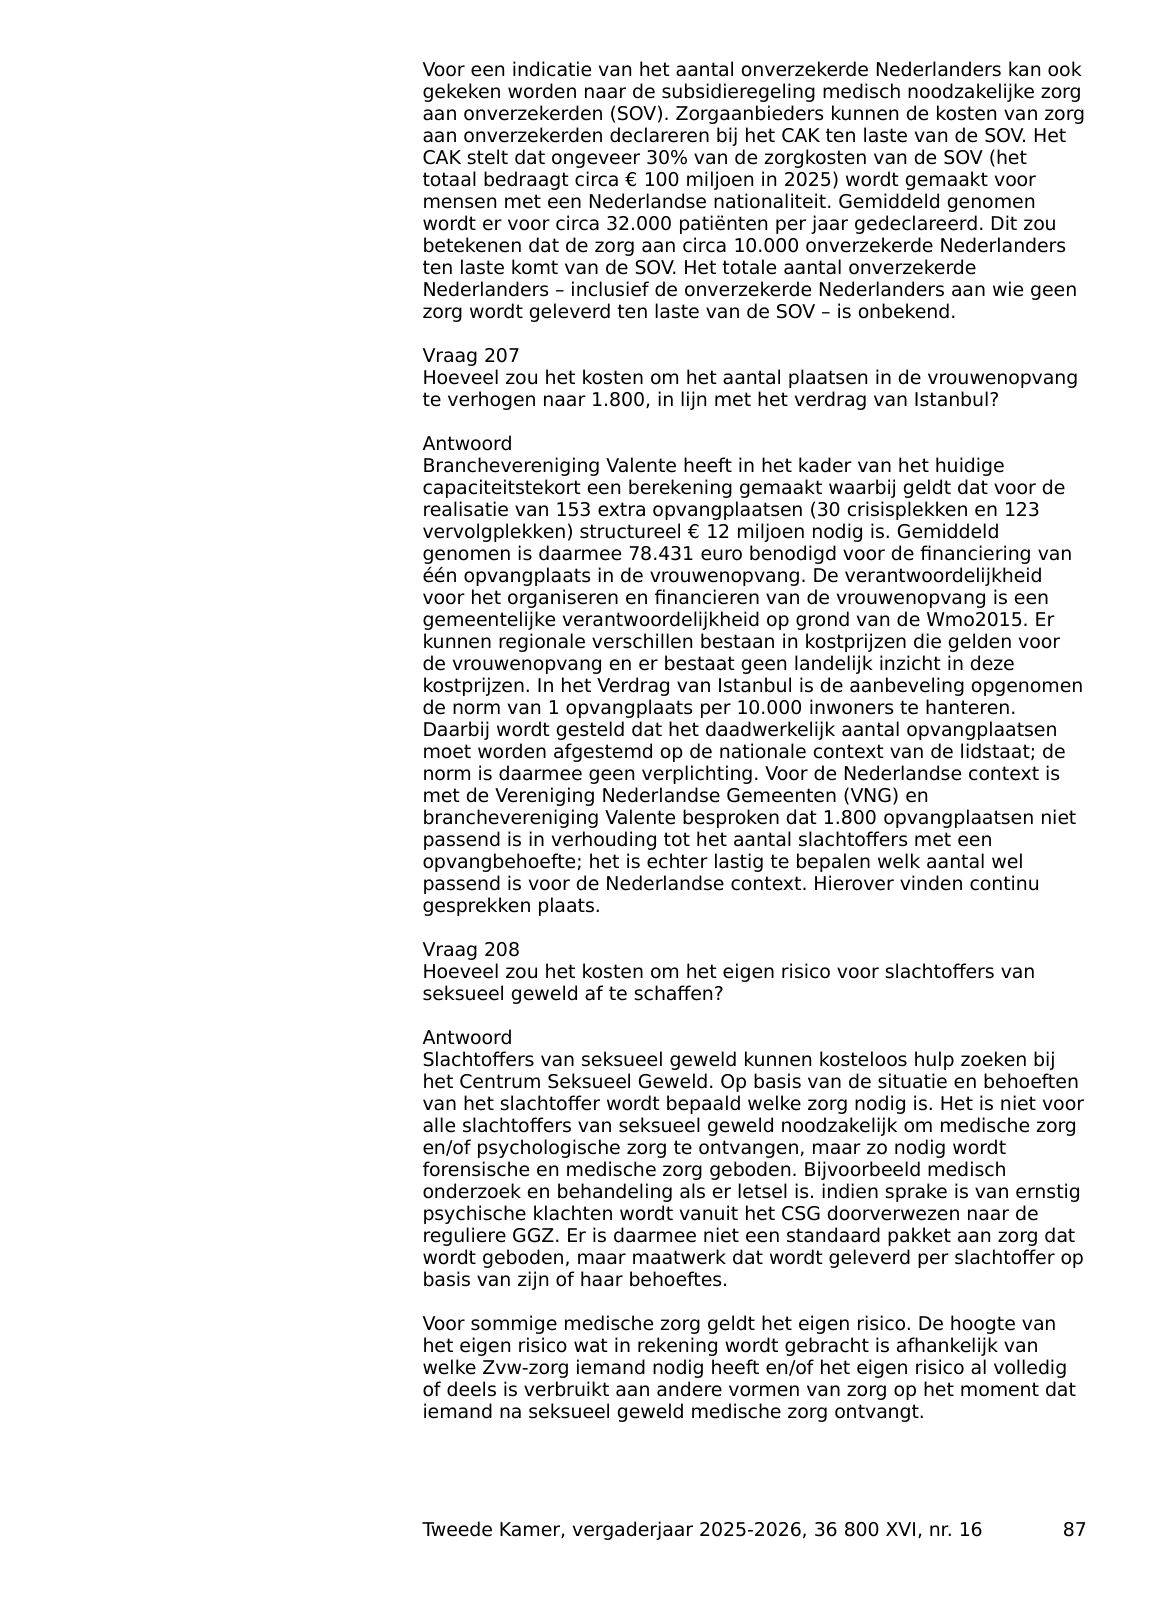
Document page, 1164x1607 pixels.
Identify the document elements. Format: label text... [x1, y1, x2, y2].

text Hoeveel zou het kosten om het aantal plaatsen in de vrouwenopvang te verhogen naar 1.800, in lijn met het verdrag van Istanbul? [422, 367, 1087, 411]
text Slachtoffers van seksueel geweld kunnen kosteloos hulp zoeken bij het Centrum Seksueel Geweld. Op basis van de situatie en behoeften van het slachtoffer wordt bepaald welke zorg nodig is. Het is niet voor alle slachtoffers van seksueel geweld noodzakelijk om medische zorg en/of psychologische zorg te ontvangen, maar zo nodig wordt forensische en medische zorg geboden. Bijvoorbeeld medisch onderzoek en behandeling als er letsel is. indien sprake is van ernstig psychische klachten wordt vanuit het CSG doorverwezen naar de reguliere GGZ. Er is daarmee niet een standaard pakket aan zorg dat wordt geboden, maar maatwerk dat wordt geleverd per slachtoffer op basis van zijn of haar behoeftes. [422, 1049, 1087, 1291]
text Vraag 208 [422, 939, 1087, 961]
text Branchevereniging Valente heeft in het kader van het huidige capaciteitstekort een berekening gemaakt waarbij geldt dat voor de realisatie van 153 extra opvangplaatsen (30 crisisplekken en 123 vervolgplekken) structureel € 12 miljoen nodig is. Gemiddeld genomen is daarmee 78.431 euro benodigd voor de financiering van één opvangplaats in de vrouwenopvang. De verantwoordelijkheid voor het organiseren en financieren van de vrouwenopvang is een gemeentelijke verantwoordelijkheid op grond van de Wmo2015. Er kunnen regionale verschillen bestaan in kostprijzen die gelden voor de vrouwenopvang en er bestaat geen landelijk inzicht in deze kostprijzen. In het Verdrag van Istanbul is de aanbeveling opgenomen de norm van 1 opvangplaats per 10.000 inwoners te hanteren. Daarbij wordt gesteld dat het daadwerkelijk aantal opvangplaatsen moet worden afgestemd op de nationale context van de lidstaat; de norm is daarmee geen verplichting. Voor de Nederlandse context is met de Vereniging Nederlandse Gemeenten (VNG) en branchevereniging Valente besproken dat 1.800 opvangplaatsen niet passend is in verhouding tot het aantal slachtoffers met een opvangbehoefte; het is echter lastig te bepalen welk aantal wel passend is voor de Nederlandse context. Hierover vinden continu gesprekken plaats. [422, 455, 1087, 917]
text Voor een indicatie van het aantal onverzekerde Nederlanders kan ook gekeken worden naar de subsidieregeling medisch noodzakelijke zorg aan onverzekerden (SOV). Zorgaanbieders kunnen de kosten van zorg aan onverzekerden declareren bij het CAK ten laste van de SOV. Het CAK stelt dat ongeveer 30% van de zorgkosten van de SOV (het totaal bedraagt circa € 100 miljoen in 2025) wordt gemaakt voor mensen met een Nederlandse nationaliteit. Gemiddeld genomen wordt er voor circa 32.000 patiënten per jaar gedeclareerd. Dit zou betekenen dat de zorg aan circa 10.000 onverzekerde Nederlanders ten laste komt van de SOV. Het totale aantal onverzekerde Nederlanders – inclusief de onverzekerde Nederlanders aan wie geen zorg wordt geleverd ten laste van de SOV – is onbekend. [422, 59, 1087, 323]
text Antwoord [422, 433, 1087, 455]
text Hoeveel zou het kosten om het eigen risico voor slachtoffers van seksueel geweld af te schaffen? [422, 961, 1087, 1005]
text Antwoord [422, 1027, 1087, 1049]
text Voor sommige medische zorg geldt het eigen risico. De hoogte van het eigen risico wat in rekening wordt gebracht is afhankelijk van welke Zvw-zorg iemand nodig heeft en/of het eigen risico al volledig of deels is verbruikt aan andere vormen van zorg op het moment dat iemand na seksueel geweld medische zorg ontvangt. [422, 1313, 1087, 1423]
text Vraag 207 [422, 345, 1087, 367]
